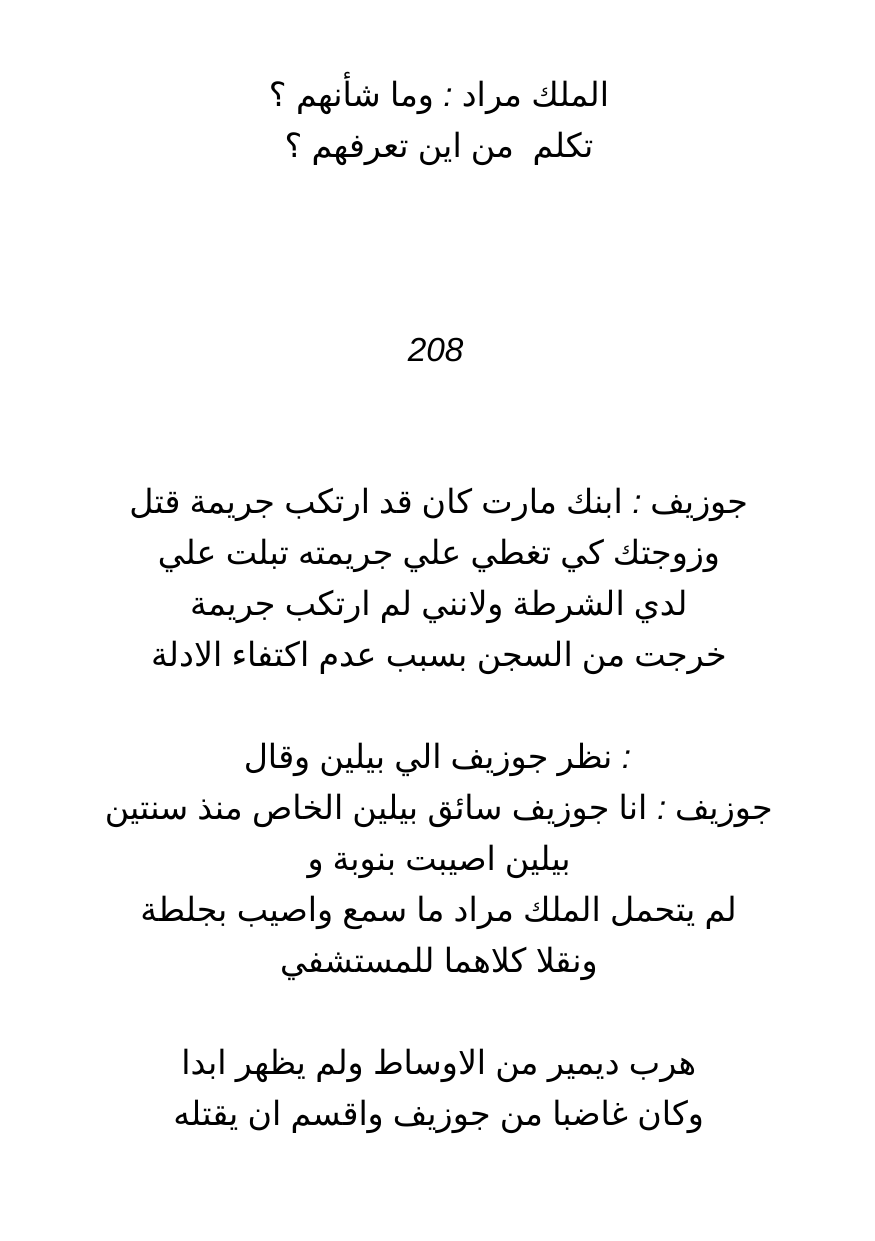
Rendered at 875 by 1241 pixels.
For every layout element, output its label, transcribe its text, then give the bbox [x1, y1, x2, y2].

text تكلم من اين تعرفهم ؟ [75, 126, 799, 164]
text 208 [75, 330, 799, 368]
text لدي الشرطة ولانني لم ارتكب جريمة [75, 584, 799, 623]
text ونقلا كلاهما للمستشفي [75, 941, 799, 979]
text خرجت من السجن بسبب عدم اكتفاء الادلة [75, 635, 799, 674]
text نظر جوزيف الي بيلين وقال : [75, 737, 799, 776]
text وكان غاضبا من جوزيف واقسم ان يقتله [75, 1094, 799, 1132]
text الملك مراد : وما شأنهم ؟ [75, 75, 799, 113]
text وزوجتك كي تغطي علي جريمته تبلت علي [75, 533, 799, 572]
text جوزيف : ابنك مارت كان قد ارتكب جريمة قتل [75, 482, 799, 521]
text لم يتحمل الملك مراد ما سمع واصيب بجلطة [75, 890, 799, 928]
text هرب ديمير من الاوساط ولم يظهر ابدا [75, 1043, 799, 1081]
text بيلين اصيبت بنوبة و [75, 839, 799, 877]
text جوزيف : انا جوزيف سائق بيلين الخاص منذ سنتين [75, 788, 799, 827]
